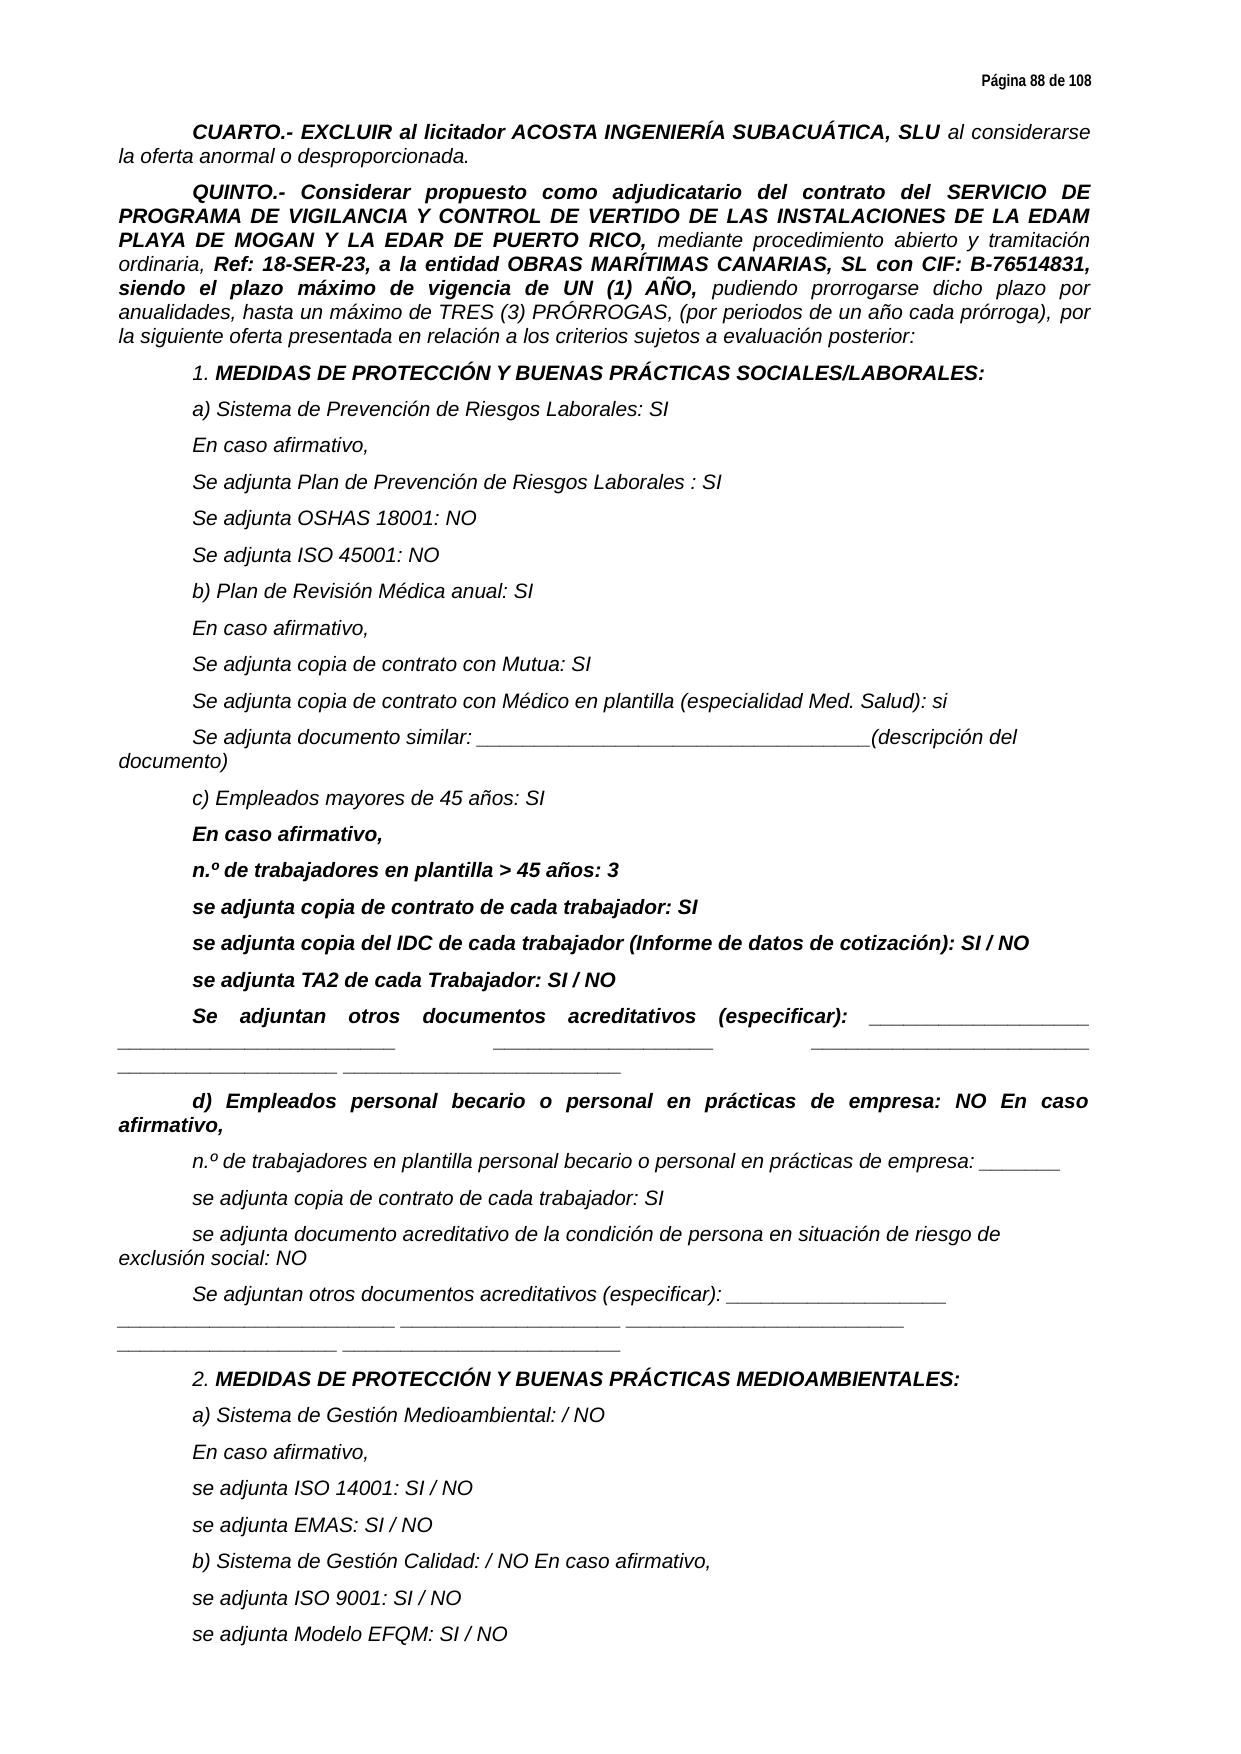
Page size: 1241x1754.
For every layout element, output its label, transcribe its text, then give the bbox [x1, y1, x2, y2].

text se adjunta TA2 de cada Trabajador: SI / NO [118, 968, 1092, 992]
text Se adjunta copia de contrato con Mutua: SI [118, 652, 1092, 676]
text se adjunta Modelo EFQM: SI / NO [118, 1622, 1092, 1646]
text d) Empleados personal becario o personal en prácticas de empresa: NO En caso afirmativo, [118, 1088, 1092, 1136]
text a) Sistema de Prevención de Riesgos Laborales: SI [118, 397, 1092, 421]
text Se adjuntan otros documentos acreditativos (especificar): ___________________ ________________________ ___________________ ________________________ ___________________ ________________________ [118, 1004, 1092, 1076]
text En caso afirmativo, [118, 433, 1092, 457]
text se adjunta ISO 14001: SI / NO [118, 1476, 1092, 1500]
text En caso afirmativo, [118, 822, 1092, 846]
text 1. MEDIDAS DE PROTECCIÓN Y BUENAS PRÁCTICAS SOCIALES/LABORALES: [118, 360, 1092, 384]
text Se adjuntan otros documentos acreditativos (especificar): ___________________ ________________________ ___________________ ________________________ ___________________ ________________________ [118, 1282, 1092, 1354]
text b) Sistema de Gestión Calidad: / NO En caso afirmativo, [118, 1549, 1092, 1573]
text Se adjunta copia de contrato con Médico en plantilla (especialidad Med. Salud): si [118, 688, 1092, 712]
text b) Plan de Revisión Médica anual: SI [118, 579, 1092, 603]
text QUINTO.- Considerar propuesto como adjudicatario del contrato del SERVICIO DE PROGRAMA DE VIGILANCIA Y CONTROL DE VERTIDO DE LAS INSTALACIONES DE LA EDAM PLAYA DE MOGAN Y LA EDAR DE PUERTO RICO, mediante procedimiento abierto y tramitación ordinaria, Ref: 18-SER-23, a la entidad OBRAS MARÍTIMAS CANARIAS, SL con CIF: B-76514831, siendo el plazo máximo de vigencia de UN (1) AÑO, pudiendo prorrogarse dicho plazo por anualidades, hasta un máximo de TRES (3) PRÓRROGAS, (por periodos de un año cada prórroga), por la siguiente oferta presentada en relación a los criterios sujetos a evaluación posterior: [118, 180, 1092, 348]
text se adjunta documento acreditativo de la condición de persona en situación de riesgo de exclusión social: NO [118, 1222, 1092, 1270]
text Se adjunta documento similar: __________________________________(descripción del documento) [118, 725, 1092, 773]
text En caso afirmativo, [118, 1439, 1092, 1463]
text se adjunta EMAS: SI / NO [118, 1512, 1092, 1536]
text Se adjunta ISO 45001: NO [118, 543, 1092, 567]
text se adjunta copia de contrato de cada trabajador: SI [118, 895, 1092, 919]
text En caso afirmativo, [118, 616, 1092, 639]
text n.º de trabajadores en plantilla > 45 años: 3 [118, 858, 1092, 882]
text a) Sistema de Gestión Medioambiental: / NO [118, 1403, 1092, 1427]
text Se adjunta OSHAS 18001: NO [118, 506, 1092, 530]
text 2. MEDIDAS DE PROTECCIÓN Y BUENAS PRÁCTICAS MEDIOAMBIENTALES: [118, 1367, 1092, 1391]
text CUARTO.- EXCLUIR al licitador ACOSTA INGENIERÍA SUBACUÁTICA, SLU al considerarse la oferta anormal o desproporcionada. [118, 120, 1092, 168]
text se adjunta ISO 9001: SI / NO [118, 1585, 1092, 1609]
text Se adjunta Plan de Prevención de Riesgos Laborales : SI [118, 470, 1092, 494]
text se adjunta copia de contrato de cada trabajador: SI [118, 1185, 1092, 1209]
text n.º de trabajadores en plantilla personal becario o personal en prácticas de empresa: _______ [118, 1149, 1092, 1173]
text se adjunta copia del IDC de cada trabajador (Informe de datos de cotización): SI / NO [118, 931, 1092, 955]
text c) Empleados mayores de 45 años: SI [118, 785, 1092, 809]
